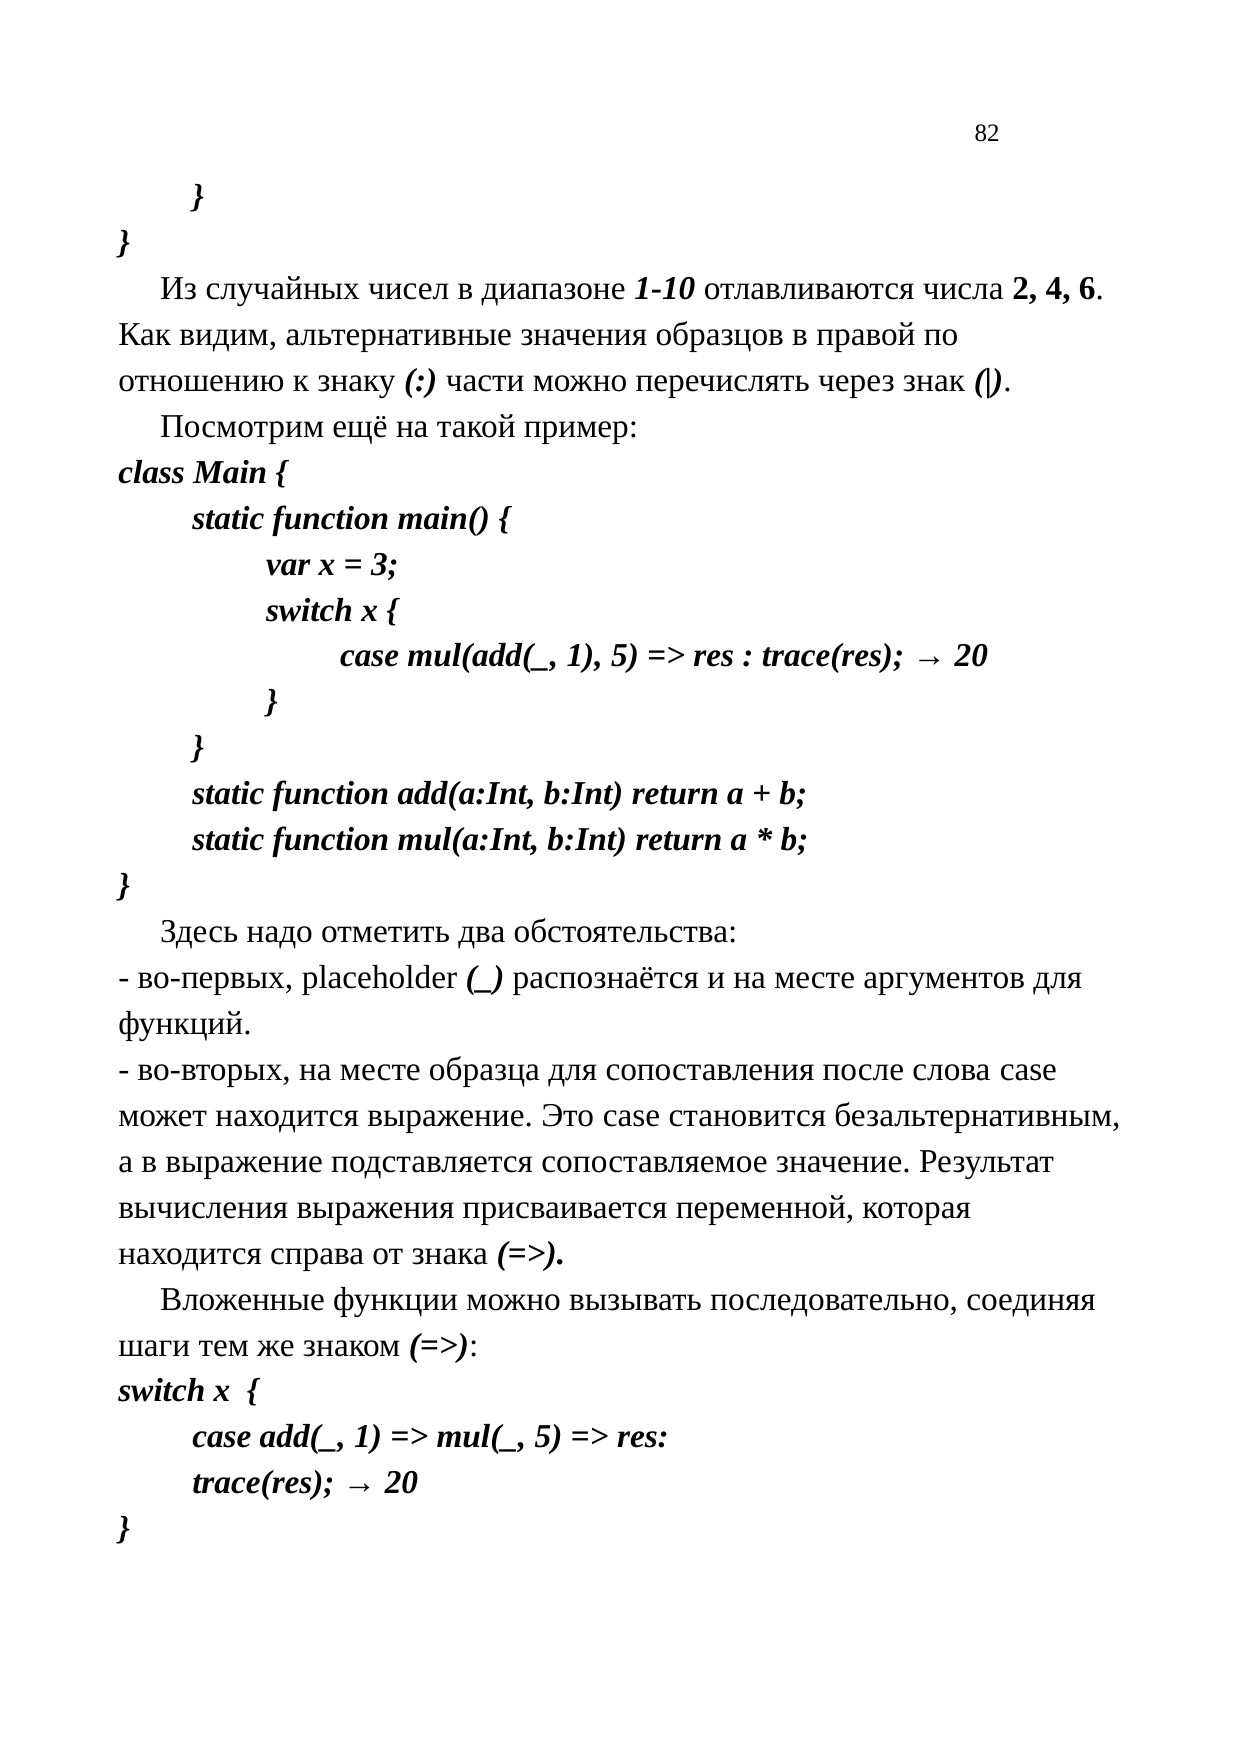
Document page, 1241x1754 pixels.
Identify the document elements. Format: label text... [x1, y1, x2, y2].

text } [118, 222, 1122, 261]
text class Main { [118, 452, 1122, 490]
text Из случайных чисел в диапазоне 1-10 отлавливаются числа 2, 4, 6. Как видим, альтернативные значения образцов в правой по отношению к знаку (:) части можно перечислять через знак (|). [118, 268, 1122, 398]
text } [118, 728, 1122, 766]
text } [118, 682, 1122, 720]
text switch x { [118, 1371, 1122, 1409]
text - во-вторых, на месте образца для сопоставления после слова case может находится выражение. Это case становится безальтернативным, а в выражение подставляется сопоставляемое значение. Результат вычисления выражения присваивается переменной, которая находится справа от знака (=>). [118, 1049, 1122, 1271]
text switch x { [118, 590, 1122, 628]
text } [118, 865, 1122, 904]
text } [118, 176, 1122, 215]
text - во-первых, placeholder (_) распознаётся и на месте аргументов для функций. [118, 957, 1122, 1042]
text case mul(add(_, 1), 5) => res : trace(res); → 20 [118, 636, 1122, 674]
text trace(res); → 20 [118, 1463, 1122, 1501]
text Вложенные функции можно вызывать последовательно, соединяя шаги тем же знаком (=>): [118, 1279, 1122, 1363]
text static function mul(a:Int, b:Int) return a * b; [118, 819, 1122, 858]
text case add(_, 1) => mul(_, 5) => res: [118, 1417, 1122, 1455]
text static function add(a:Int, b:Int) return a + b; [118, 773, 1122, 812]
text static function main() { [118, 498, 1122, 536]
text } [118, 1508, 1122, 1547]
text Посмотрим ещё на такой пример: [118, 406, 1122, 444]
text Здесь надо отметить два обстоятельства: [118, 911, 1122, 950]
text var x = 3; [118, 544, 1122, 582]
